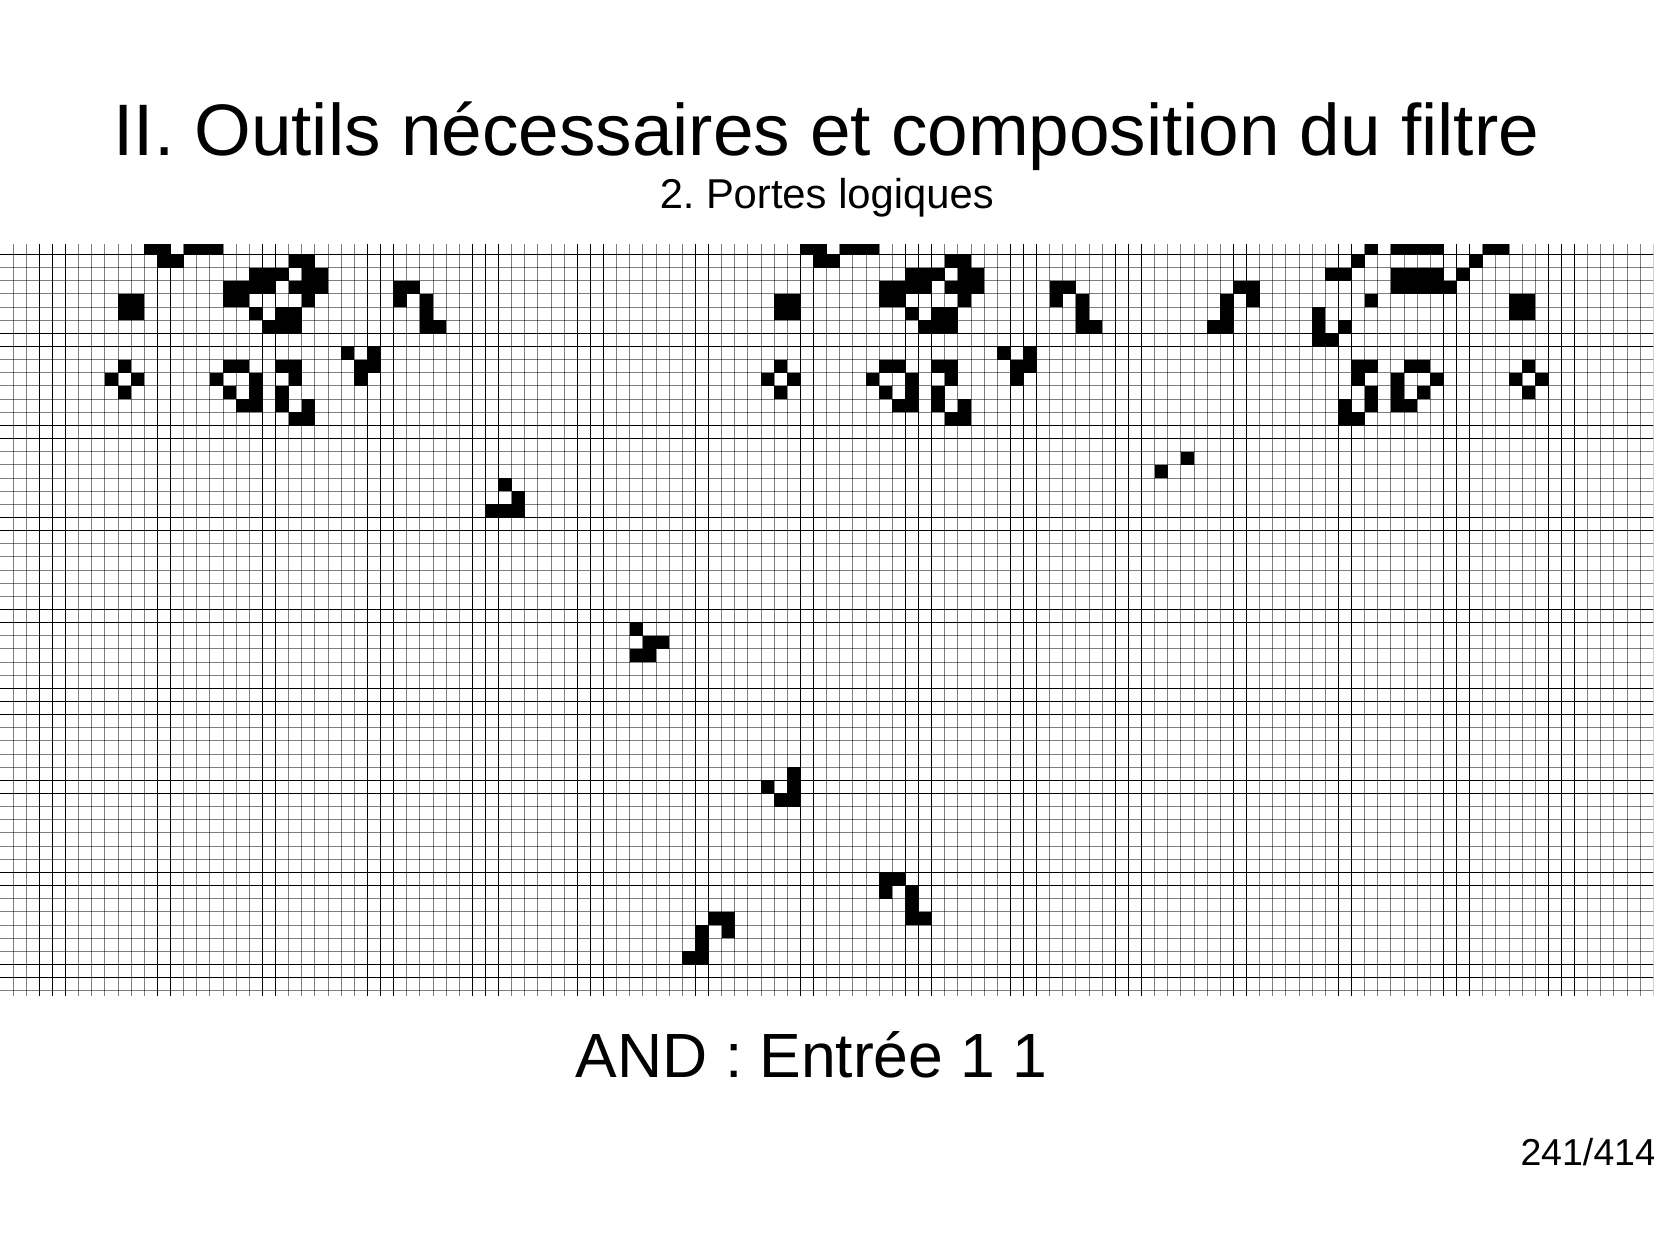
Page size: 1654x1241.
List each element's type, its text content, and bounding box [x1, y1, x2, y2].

text_box <number>/414 [1505, 1124, 1654, 1182]
picture [0, 244, 1654, 996]
text_box AND : Entrée 1 1 [561, 1013, 1063, 1099]
title II. Outils nécessaires et composition du filtre 2. Portes logiques [82, 49, 1571, 257]
